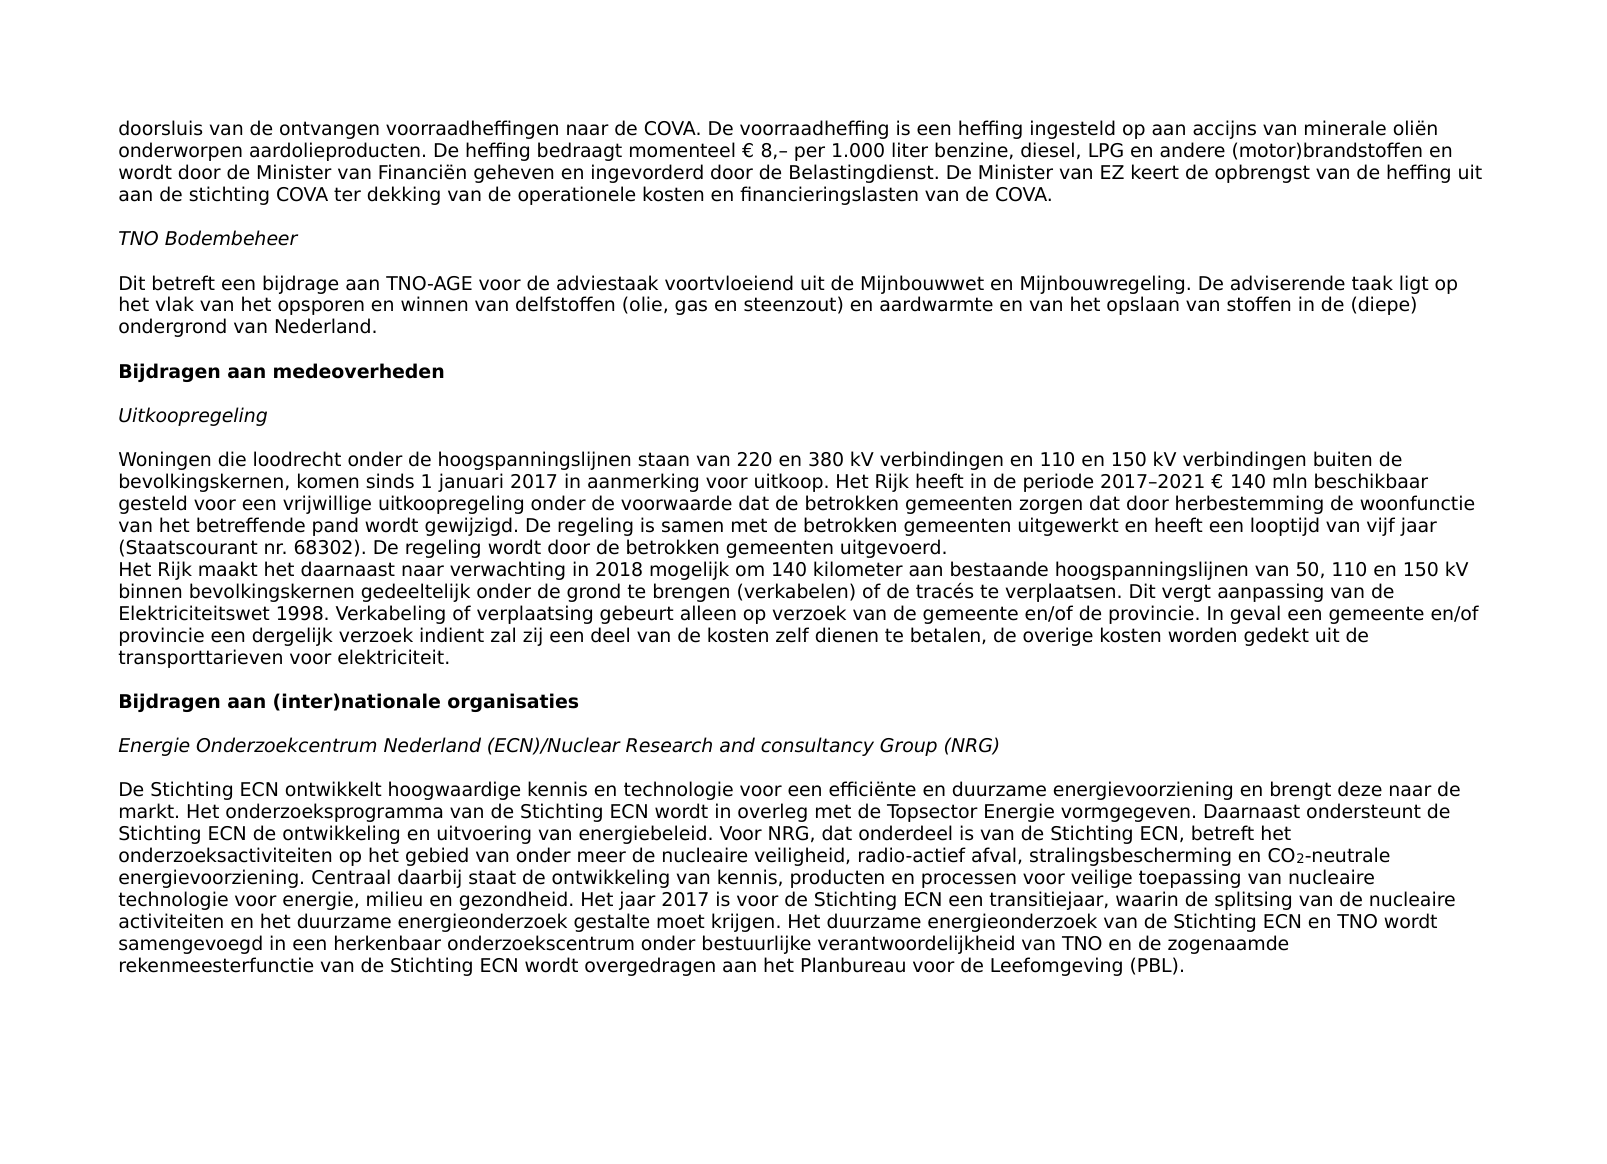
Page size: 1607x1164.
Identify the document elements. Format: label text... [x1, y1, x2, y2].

subtitle Bijdragen aan medeoverheden [118, 361, 1488, 382]
text Woningen die loodrecht onder de hoogspanningslijnen staan van 220 en 380 kV verbindingen en 110 en 150 kV verbindingen buiten de bevolkingskernen, komen sinds 1 januari 2017 in aanmerking voor uitkoop. Het Rijk heeft in de periode 2017–2021 € 140 mln beschikbaar gesteld voor een vrijwillige uitkoopregeling onder de voorwaarde dat de betrokken gemeenten zorgen dat door herbestemming de woonfunctie van het betreffende pand wordt gewijzigd. De regeling is samen met de betrokken gemeenten uitgewerkt en heeft een looptijd van vijf jaar (Staatscourant nr. 68302). De regeling wordt door de betrokken gemeenten uitgevoerd. [118, 449, 1488, 559]
subtitle Energie Onderzoekcentrum Nederland (ECN)/Nuclear Research and consultancy Group (NRG) [118, 735, 1488, 757]
subtitle Bijdragen aan (inter)nationale organisaties [118, 691, 1488, 713]
subtitle TNO Bodembeheer [118, 228, 1488, 250]
text Dit betreft een bijdrage aan TNO-AGE voor de adviestaak voortvloeiend uit de Mijnbouwwet en Mijnbouwregeling. De adviserende taak ligt op het vlak van het opsporen en winnen van delfstoffen (olie, gas en steenzout) en aardwarmte en van het opslaan van stoffen in de (diepe) ondergrond van Nederland. [118, 272, 1488, 338]
text Het Rijk maakt het daarnaast naar verwachting in 2018 mogelijk om 140 kilometer aan bestaande hoogspanningslijnen van 50, 110 en 150 kV binnen bevolkingskernen gedeeltelijk onder de grond te brengen (verkabelen) of de tracés te verplaatsen. Dit vergt aanpassing van de Elektriciteitswet 1998. Verkabeling of verplaatsing gebeurt alleen op verzoek van de gemeente en/of de provincie. In geval een gemeente en/of provincie een dergelijk verzoek indient zal zij een deel van de kosten zelf dienen te betalen, de overige kosten worden gedekt uit de transporttarieven voor elektriciteit. [118, 559, 1488, 669]
subtitle Uitkoopregeling [118, 405, 1488, 427]
text De Stichting ECN ontwikkelt hoogwaardige kennis en technologie voor een efficiënte en duurzame energievoorziening en brengt deze naar de markt. Het onderzoeksprogramma van de Stichting ECN wordt in overleg met de Topsector Energie vormgegeven. Daarnaast ondersteunt de Stichting ECN de ontwikkeling en uitvoering van energiebeleid. Voor NRG, dat onderdeel is van de Stichting ECN, betreft het onderzoeksactiviteiten op het gebied van onder meer de nucleaire veiligheid, radio-actief afval, stralingsbescherming en CO2-neutrale energievoorziening. Centraal daarbij staat de ontwikkeling van kennis, producten en processen voor veilige toepassing van nucleaire technologie voor energie, milieu en gezondheid. Het jaar 2017 is voor de Stichting ECN een transitiejaar, waarin de splitsing van de nucleaire activiteiten en het duurzame energieonderzoek gestalte moet krijgen. Het duurzame energieonderzoek van de Stichting ECN en TNO wordt samengevoegd in een herkenbaar onderzoekscentrum onder bestuurlijke verantwoordelijkheid van TNO en de zogenaamde rekenmeesterfunctie van de Stichting ECN wordt overgedragen aan het Planbureau voor de Leefomgeving (PBL). [118, 779, 1488, 977]
text doorsluis van de ontvangen voorraadheffingen naar de COVA. De voorraadheffing is een heffing ingesteld op aan accijns van minerale oliën onderworpen aardolieproducten. De heffing bedraagt momenteel € 8,– per 1.000 liter benzine, diesel, LPG en andere (motor)brandstoffen en wordt door de Minister van Financiën geheven en ingevorderd door de Belastingdienst. De Minister van EZ keert de opbrengst van de heffing uit aan de stichting COVA ter dekking van de operationele kosten en financieringslasten van de COVA. [118, 118, 1488, 206]
